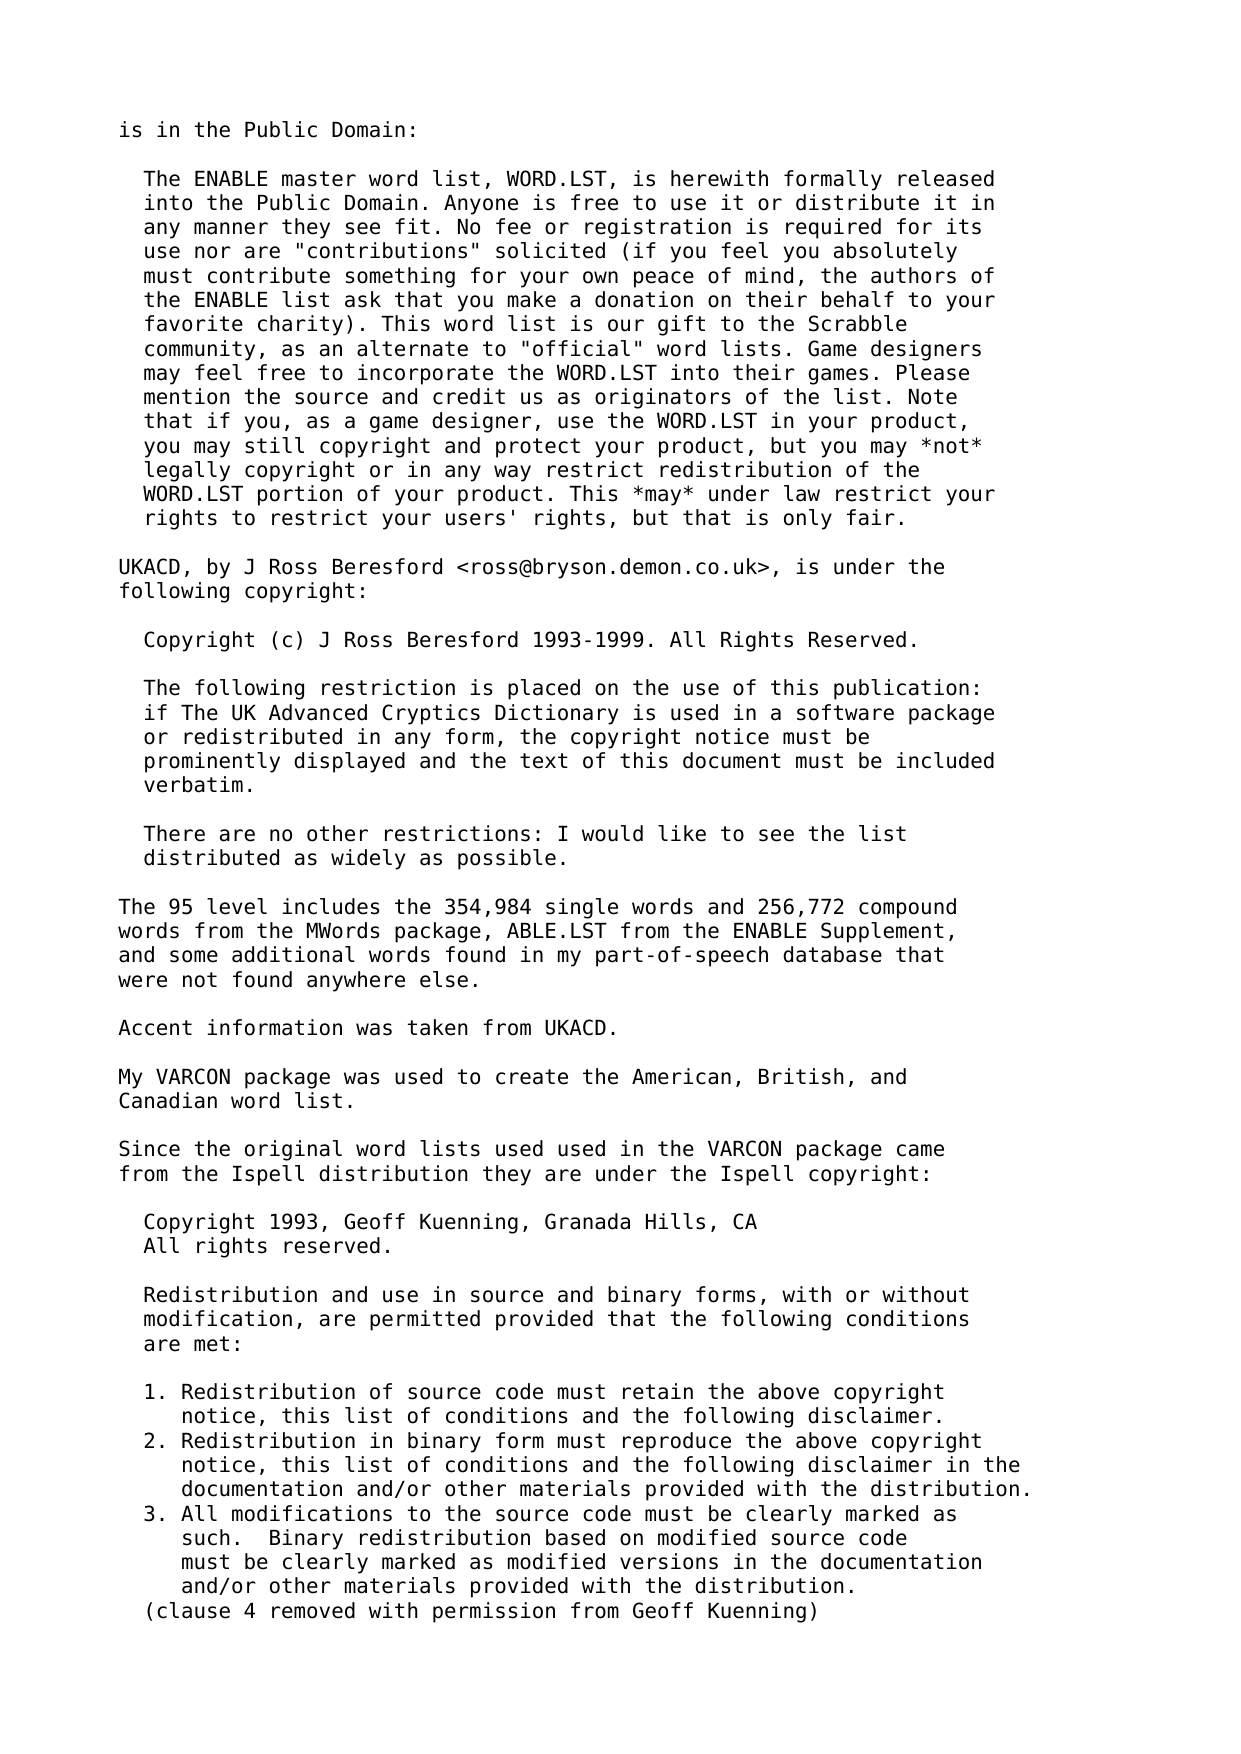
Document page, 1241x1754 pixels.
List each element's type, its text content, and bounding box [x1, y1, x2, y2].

text must be clearly marked as modified versions in the documentation [118, 1550, 1122, 1574]
text Redistribution and use in source and binary forms, with or without [118, 1283, 1122, 1307]
text The following restriction is placed on the use of this publication: [118, 676, 1122, 701]
text UKACD, by J Ross Beresford <ross@bryson.demon.co.uk>, is under the [118, 555, 1122, 579]
text the ENABLE list ask that you make a donation on their behalf to your [118, 288, 1122, 312]
text favorite charity). This word list is our gift to the Scrabble [118, 312, 1122, 337]
text were not found anywhere else. [118, 968, 1122, 992]
text legally copyright or in any way restrict redistribution of the [118, 458, 1122, 482]
text 1. Redistribution of source code must retain the above copyright [118, 1380, 1122, 1404]
text (clause 4 removed with permission from Geoff Kuenning) [118, 1599, 1122, 1623]
text WORD.LST portion of your product. This *may* under law restrict your [118, 482, 1122, 506]
text or redistributed in any form, the copyright notice must be [118, 725, 1122, 749]
text such. Binary redistribution based on modified source code [118, 1526, 1122, 1550]
text There are no other restrictions: I would like to see the list [118, 822, 1122, 846]
text notice, this list of conditions and the following disclaimer. [118, 1404, 1122, 1429]
text Since the original word lists used used in the VARCON package came [118, 1137, 1122, 1162]
text may feel free to incorporate the WORD.LST into their games. Please [118, 361, 1122, 385]
text modification, are permitted provided that the following conditions [118, 1307, 1122, 1332]
text Accent information was taken from UKACD. [118, 1016, 1122, 1040]
text rights to restrict your users' rights, but that is only fair. [118, 506, 1122, 531]
text any manner they see fit. No fee or registration is required for its [118, 215, 1122, 239]
text The ENABLE master word list, WORD.LST, is herewith formally released [118, 167, 1122, 191]
text notice, this list of conditions and the following disclaimer in the [118, 1453, 1122, 1477]
text 3. All modifications to the source code must be clearly marked as [118, 1502, 1122, 1526]
text must contribute something for your own peace of mind, the authors of [118, 264, 1122, 288]
text documentation and/or other materials provided with the distribution. [118, 1477, 1122, 1502]
text words from the MWords package, ABLE.LST from the ENABLE Supplement, [118, 919, 1122, 943]
text is in the Public Domain: [118, 118, 1122, 142]
text are met: [118, 1332, 1122, 1356]
text community, as an alternate to "official" word lists. Game designers [118, 337, 1122, 361]
text Copyright 1993, Geoff Kuenning, Granada Hills, CA [118, 1210, 1122, 1234]
text that if you, as a game designer, use the WORD.LST in your product, [118, 409, 1122, 434]
text following copyright: [118, 579, 1122, 603]
text 2. Redistribution in binary form must reproduce the above copyright [118, 1429, 1122, 1453]
text into the Public Domain. Anyone is free to use it or distribute it in [118, 191, 1122, 215]
text distributed as widely as possible. [118, 846, 1122, 871]
text and some additional words found in my part-of-speech database that [118, 943, 1122, 968]
text mention the source and credit us as originators of the list. Note [118, 385, 1122, 409]
text if The UK Advanced Cryptics Dictionary is used in a software package [118, 701, 1122, 725]
text from the Ispell distribution they are under the Ispell copyright: [118, 1162, 1122, 1186]
text use nor are "contributions" solicited (if you feel you absolutely [118, 239, 1122, 264]
text My VARCON package was used to create the American, British, and [118, 1065, 1122, 1089]
text All rights reserved. [118, 1234, 1122, 1259]
text you may still copyright and protect your product, but you may *not* [118, 434, 1122, 458]
text Copyright (c) J Ross Beresford 1993-1999. All Rights Reserved. [118, 628, 1122, 652]
text and/or other materials provided with the distribution. [118, 1574, 1122, 1599]
text prominently displayed and the text of this document must be included [118, 749, 1122, 773]
text verbatim. [118, 773, 1122, 798]
text The 95 level includes the 354,984 single words and 256,772 compound [118, 895, 1122, 919]
text Canadian word list. [118, 1089, 1122, 1113]
